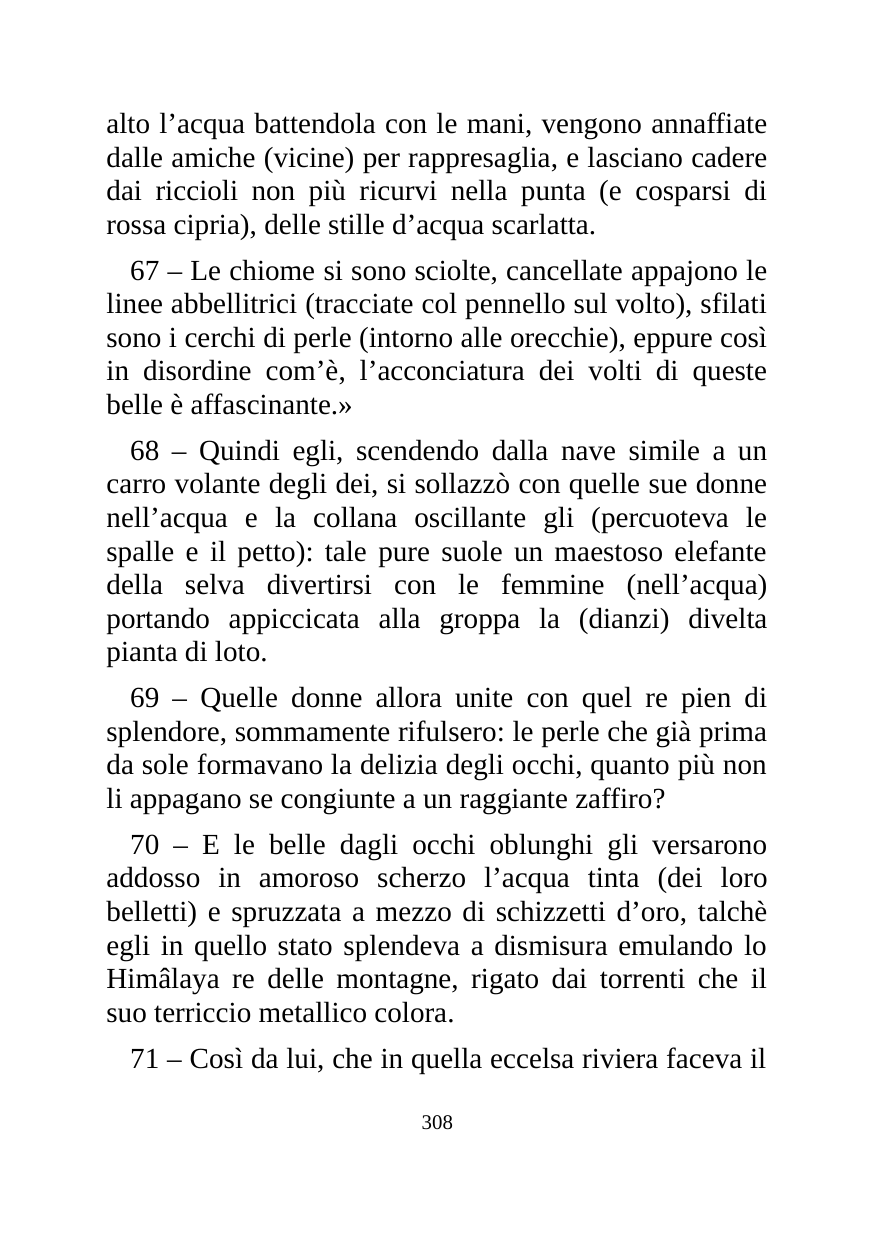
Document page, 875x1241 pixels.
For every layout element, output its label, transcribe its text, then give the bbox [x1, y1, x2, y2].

text 71 – Così da lui, che in quella eccelsa riviera faceva il [106, 1041, 768, 1074]
text 69 – Quelle donne allora unite con quel re pien di splendore, sommamente rifulsero: le perle che già prima da sole formavano la delizia degli occhi, quanto più non li appagano se congiunte a un raggiante zaffiro? [106, 680, 768, 814]
text alto l’acqua battendola con le mani, vengono annaffiate dalle amiche (vicine) per rappresaglia, e lasciano cadere dai riccioli non più ricurvi nella punta (e cosparsi di rossa cipria), delle stille d’acqua scarlatta. [106, 106, 768, 240]
text 70 – E le belle dagli occhi oblunghi gli versarono addosso in amoroso scherzo l’acqua tinta (dei loro belletti) e spruzzata a mezzo di schizzetti d’oro, talchè egli in quello stato splendeva a dismisura emulando lo Himâlaya re delle montagne, rigato dai torrenti che il suo terriccio metallico colora. [106, 827, 768, 1028]
text 67 – Le chiome si sono sciolte, cancellate appajono le linee abbellitrici (tracciate col pennello sul volto), sfilati sono i cerchi di perle (intorno alle orecchie), eppure così in disordine com’è, l’acconciatura dei volti di queste belle è affascinante.» [106, 253, 768, 421]
text 68 – Quindi egli, scendendo dalla nave simile a un carro volante degli dei, si sollazzò con quelle sue donne nell’acqua e la collana oscillante gli (percuoteva le spalle e il petto): tale pure suole un maestoso elefante della selva divertirsi con le femmine (nell’acqua) portando appiccicata alla groppa la (dianzi) divelta pianta di loto. [106, 433, 768, 668]
